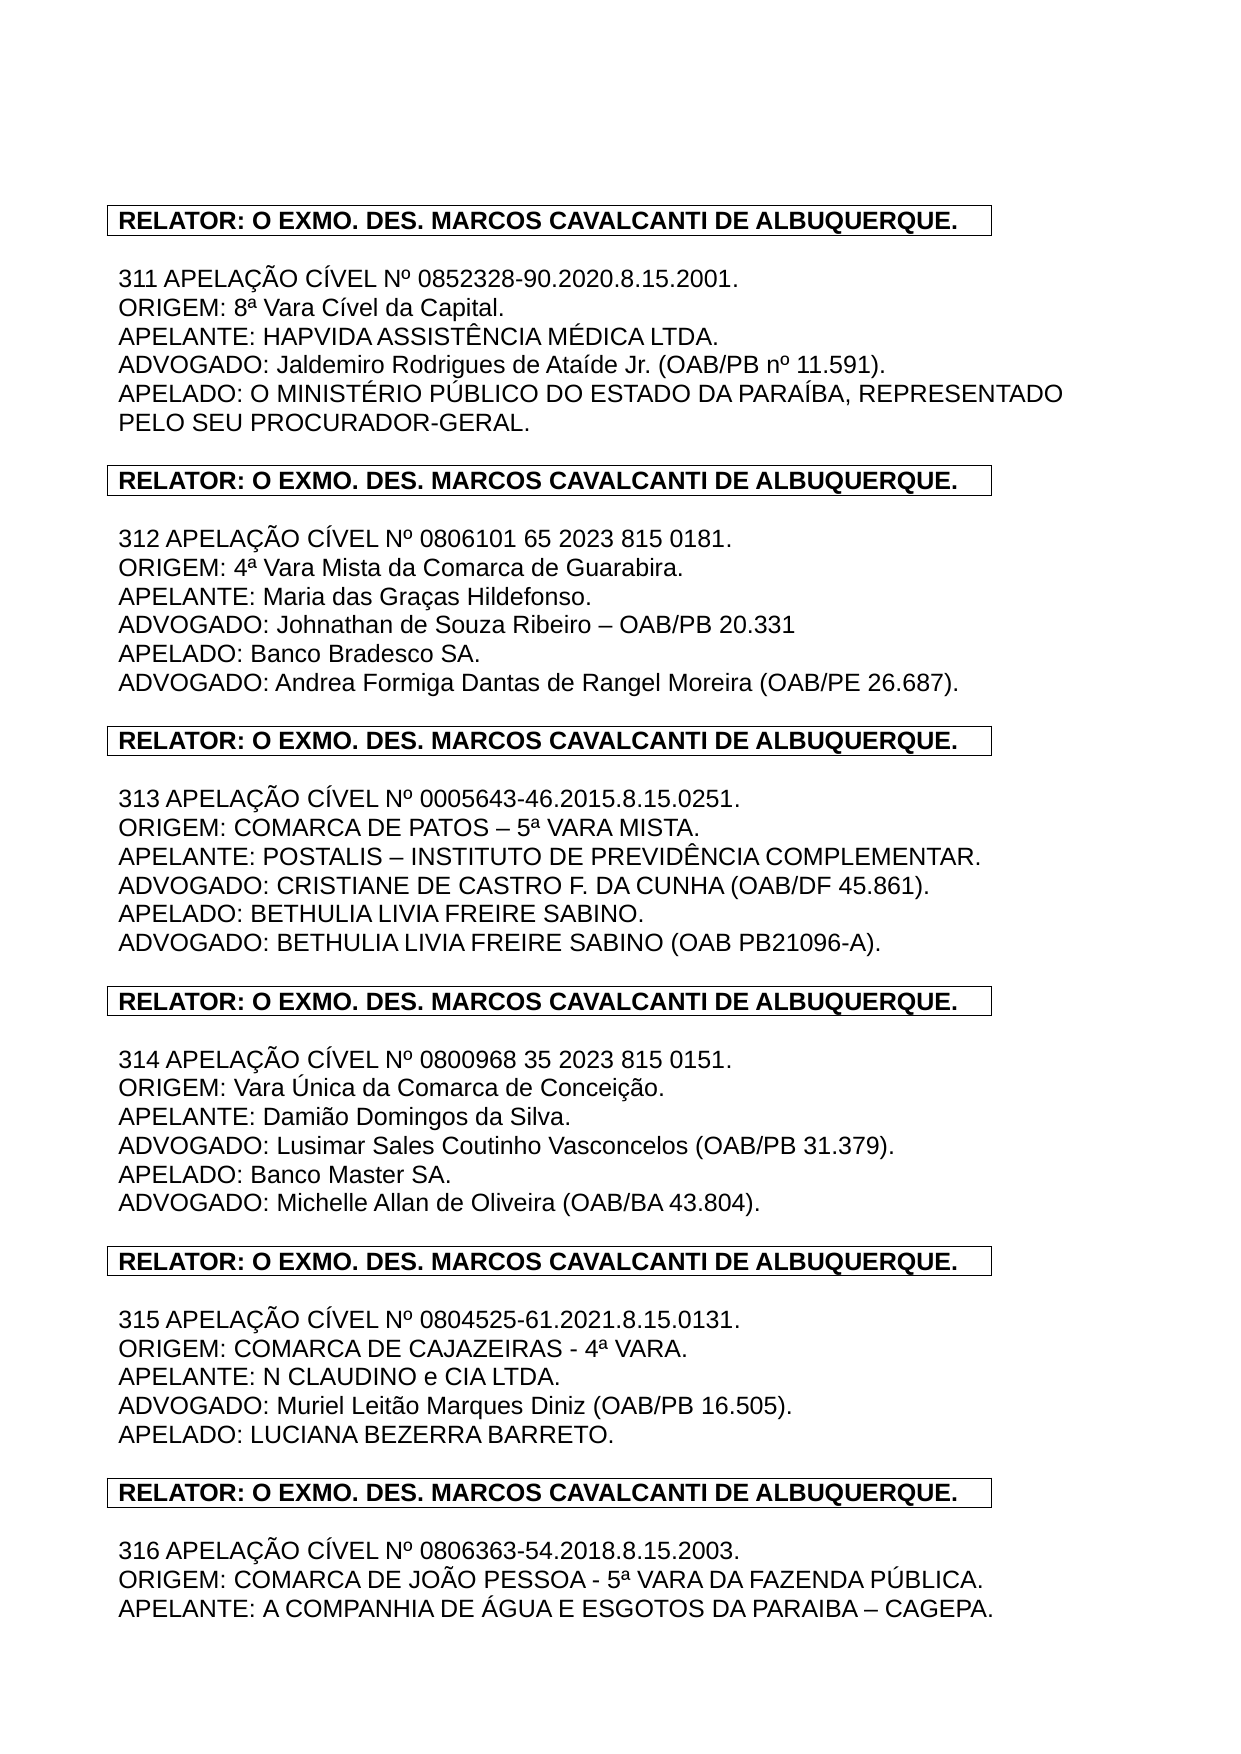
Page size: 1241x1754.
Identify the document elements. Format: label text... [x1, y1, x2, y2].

text APELADO: LUCIANA BEZERRA BARRETO. [118, 1420, 1122, 1449]
text 312 APELAÇÃO CÍVEL Nº 0806101 65 2023 815 0181. [118, 524, 1122, 553]
text ORIGEM: 8ª Vara Cível da Capital. [118, 293, 1122, 322]
text ORIGEM: 4ª Vara Mista da Comarca de Guarabira. [118, 553, 1122, 582]
text ADVOGADO: Muriel Leitão Marques Diniz (OAB/PB 16.505). [118, 1391, 1122, 1420]
text ADVOGADO: Michelle Allan de Oliveira (OAB/BA 43.804). [118, 1188, 1122, 1217]
text ADVOGADO: BETHULIA LIVIA FREIRE SABINO (OAB PB21096-A). [118, 928, 1122, 957]
text 314 APELAÇÃO CÍVEL Nº 0800968 35 2023 815 0151. [118, 1045, 1122, 1073]
text ORIGEM: Vara Única da Comarca de Conceição. [118, 1073, 1122, 1102]
text 315 APELAÇÃO CÍVEL Nº 0804525-61.2021.8.15.0131. [118, 1305, 1122, 1334]
text ADVOGADO: CRISTIANE DE CASTRO F. DA CUNHA (OAB/DF 45.861). [118, 871, 1122, 899]
table_header RELATOR: O EXMO. DES. MARCOS CAVALCANTI DE ALBUQUERQUE. [108, 1479, 991, 1507]
text APELANTE: POSTALIS – INSTITUTO DE PREVIDÊNCIA COMPLEMENTAR. [118, 842, 1122, 871]
text APELANTE: A COMPANHIA DE ÁGUA E ESGOTOS DA PARAIBA – CAGEPA. [118, 1594, 1122, 1623]
text 313 APELAÇÃO CÍVEL Nº 0005643-46.2015.8.15.0251. [118, 784, 1122, 813]
text ADVOGADO: Lusimar Sales Coutinho Vasconcelos (OAB/PB 31.379). [118, 1131, 1122, 1160]
text APELANTE: N CLAUDINO e CIA LTDA. [118, 1362, 1122, 1391]
text APELANTE: Maria das Graças Hildefonso. [118, 582, 1122, 611]
text ADVOGADO: Jaldemiro Rodrigues de Ataíde Jr. (OAB/PB nº 11.591). [118, 350, 1122, 379]
text ORIGEM: COMARCA DE JOÃO PESSOA - 5ª VARA DA FAZENDA PÚBLICA. [118, 1565, 1122, 1594]
text APELADO: Banco Bradesco SA. [118, 639, 1122, 668]
text 311 APELAÇÃO CÍVEL Nº 0852328-90.2020.8.15.2001. [118, 264, 1122, 293]
text APELANTE: HAPVIDA ASSISTÊNCIA MÉDICA LTDA. [118, 322, 1122, 350]
text ORIGEM: COMARCA DE CAJAZEIRAS - 4ª VARA. [118, 1334, 1122, 1362]
text APELADO: O MINISTÉRIO PÚBLICO DO ESTADO DA PARAÍBA, REPRESENTADO PELO SEU PROCURADOR-GERAL. [118, 379, 1122, 437]
table_header RELATOR: O EXMO. DES. MARCOS CAVALCANTI DE ALBUQUERQUE. [108, 1247, 991, 1275]
table_header RELATOR: O EXMO. DES. MARCOS CAVALCANTI DE ALBUQUERQUE. [108, 466, 991, 495]
table_header RELATOR: O EXMO. DES. MARCOS CAVALCANTI DE ALBUQUERQUE. [108, 987, 991, 1015]
table_header RELATOR: O EXMO. DES. MARCOS CAVALCANTI DE ALBUQUERQUE. [108, 727, 991, 755]
text ADVOGADO: Andrea Formiga Dantas de Rangel Moreira (OAB/PE 26.687). [118, 668, 1122, 697]
text ORIGEM: COMARCA DE PATOS – 5ª VARA MISTA. [118, 813, 1122, 842]
text ADVOGADO: Johnathan de Souza Ribeiro – OAB/PB 20.331 [118, 611, 1122, 639]
text 316 APELAÇÃO CÍVEL Nº 0806363-54.2018.8.15.2003. [118, 1536, 1122, 1565]
text APELANTE: Damião Domingos da Silva. [118, 1102, 1122, 1131]
table_header RELATOR: O EXMO. DES. MARCOS CAVALCANTI DE ALBUQUERQUE. [108, 206, 991, 234]
text APELADO: Banco Master SA. [118, 1160, 1122, 1188]
text APELADO: BETHULIA LIVIA FREIRE SABINO. [118, 899, 1122, 928]
